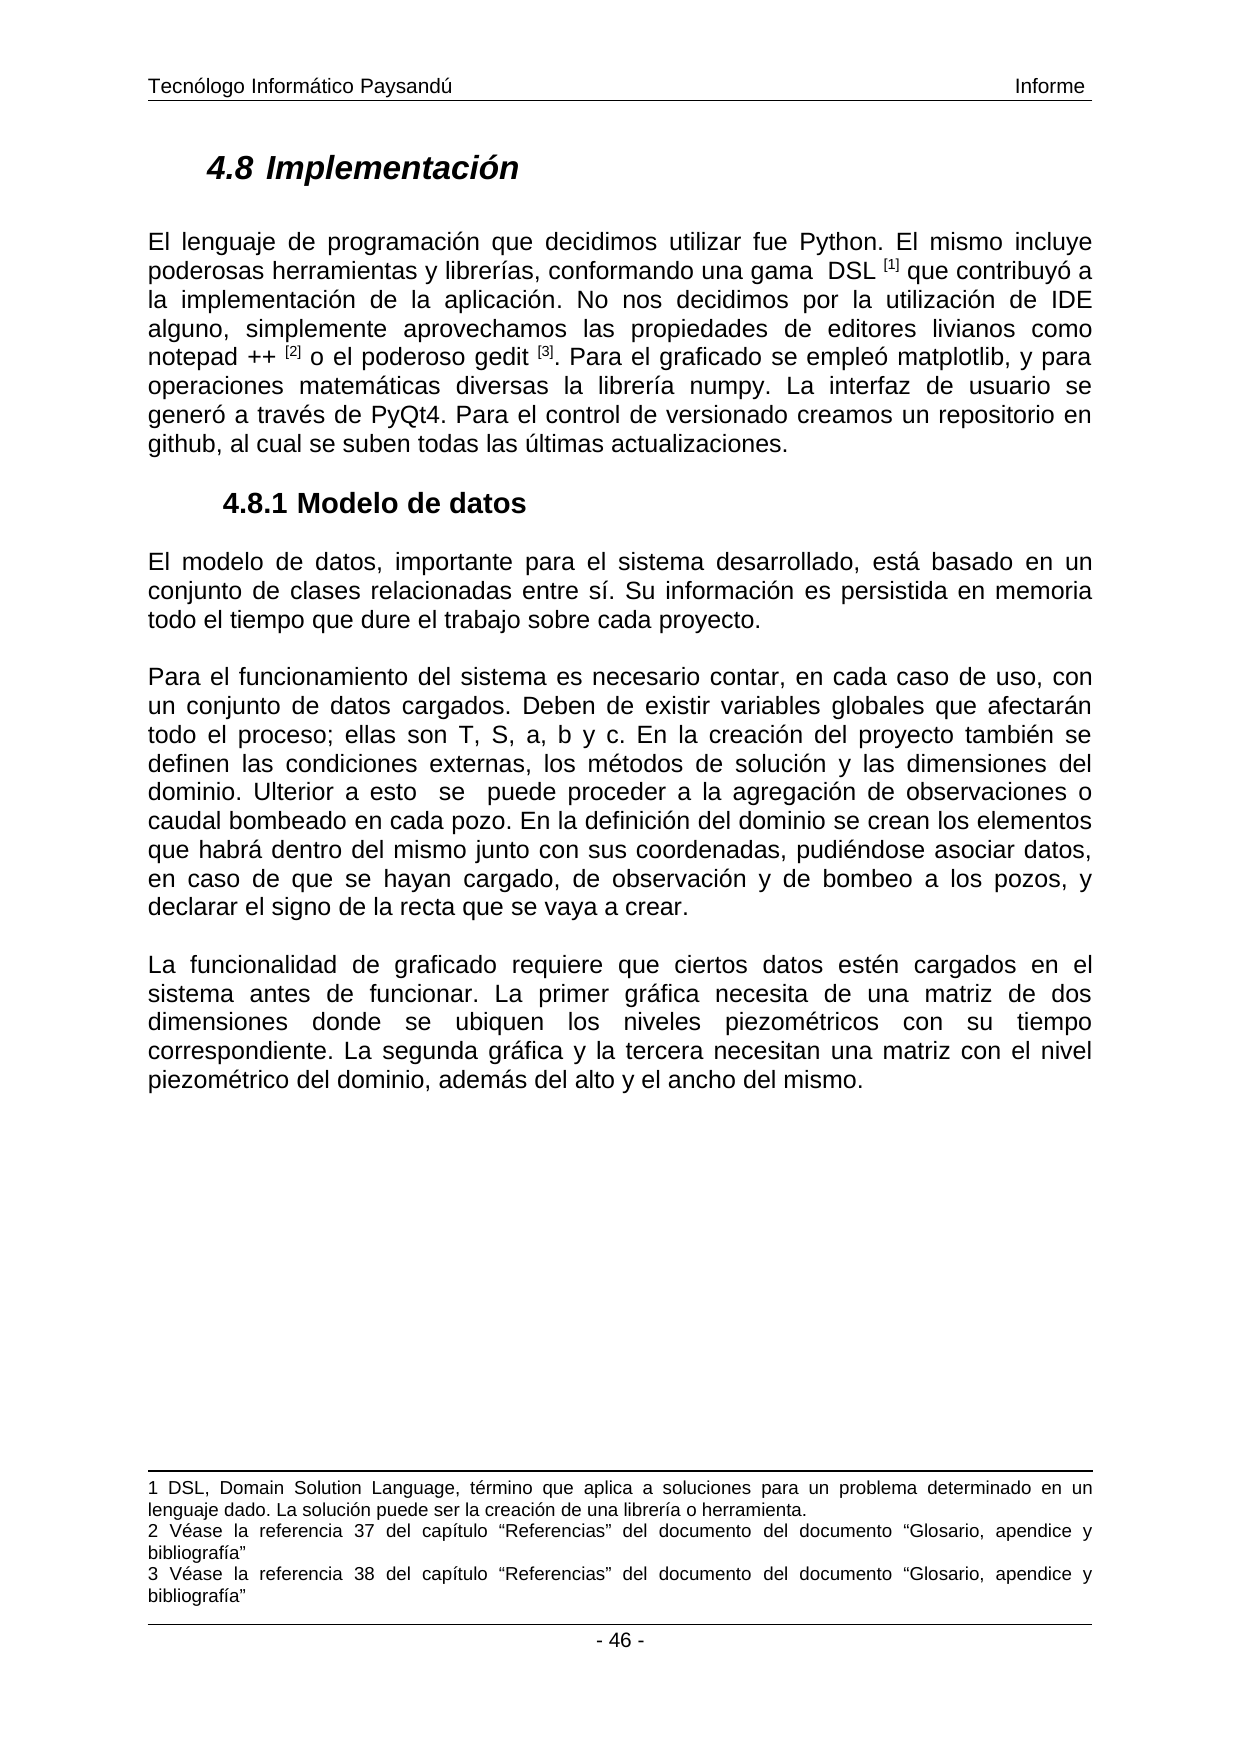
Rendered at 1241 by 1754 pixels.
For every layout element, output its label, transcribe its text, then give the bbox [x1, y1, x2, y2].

text El lenguaje de programación que decidimos utilizar fue Python. El mismo incluye poderosas herramientas y librerías, conformando una gama DSL [] que contribuyó a la implementación de la aplicación. No nos decidimos por la utilización de IDE alguno, simplemente aprovechamos las propiedades de editores livianos como notepad ++ [] o el poderoso gedit []. Para el graficado se empleó matplotlib, y para operaciones matemáticas diversas la librería numpy. La interfaz de usuario se generó a través de PyQt4. Para el control de versionado creamos un repositorio en github, al cual se suben todas las últimas actualizaciones. [148, 227, 1092, 457]
text La funcionalidad de graficado requiere que ciertos datos estén cargados en el sistema antes de funcionar. La primer gráfica necesita de una matriz de dos dimensiones donde se ubiquen los niveles piezométricos con su tiempo correspondiente. La segunda gráfica y la tercera necesitan una matriz con el nivel piezométrico del dominio, además del alto y el ancho del mismo. [148, 950, 1092, 1093]
subtitle Implementación [207, 148, 1092, 186]
text Véase la referencia 37 del capítulo “Referencias” del documento del documento “Glosario, apendice y bibliografía” [148, 1520, 1092, 1563]
text Para el funcionamiento del sistema es necesario contar, en cada caso de uso, con un conjunto de datos cargados. Deben de existir variables globales que afectarán todo el proceso; ellas son T, S, a, b y c. En la creación del proyecto también se definen las condiciones externas, los métodos de solución y las dimensiones del dominio. Ulterior a esto se puede proceder a la agregación de observaciones o caudal bombeado en cada pozo. En la definición del dominio se crean los elementos que habrá dentro del mismo junto con sus coordenadas, pudiéndose asociar datos, en caso de que se hayan cargado, de observación y de bombeo a los pozos, y declarar el signo de la recta que se vaya a crear. [148, 662, 1092, 921]
text El modelo de datos, importante para el sistema desarrollado, está basado en un conjunto de clases relacionadas entre sí. Su información es persistida en memoria todo el tiempo que dure el trabajo sobre cada proyecto. [148, 547, 1092, 633]
text Véase la referencia 38 del capítulo “Referencias” del documento del documento “Glosario, apendice y bibliografía” [148, 1563, 1092, 1606]
text DSL, Domain Solution Language, término que aplica a soluciones para un problema determinado en un lenguaje dado. La solución puede ser la creación de una librería o herramienta. [148, 1477, 1092, 1520]
subtitle Modelo de datos [223, 486, 1092, 520]
